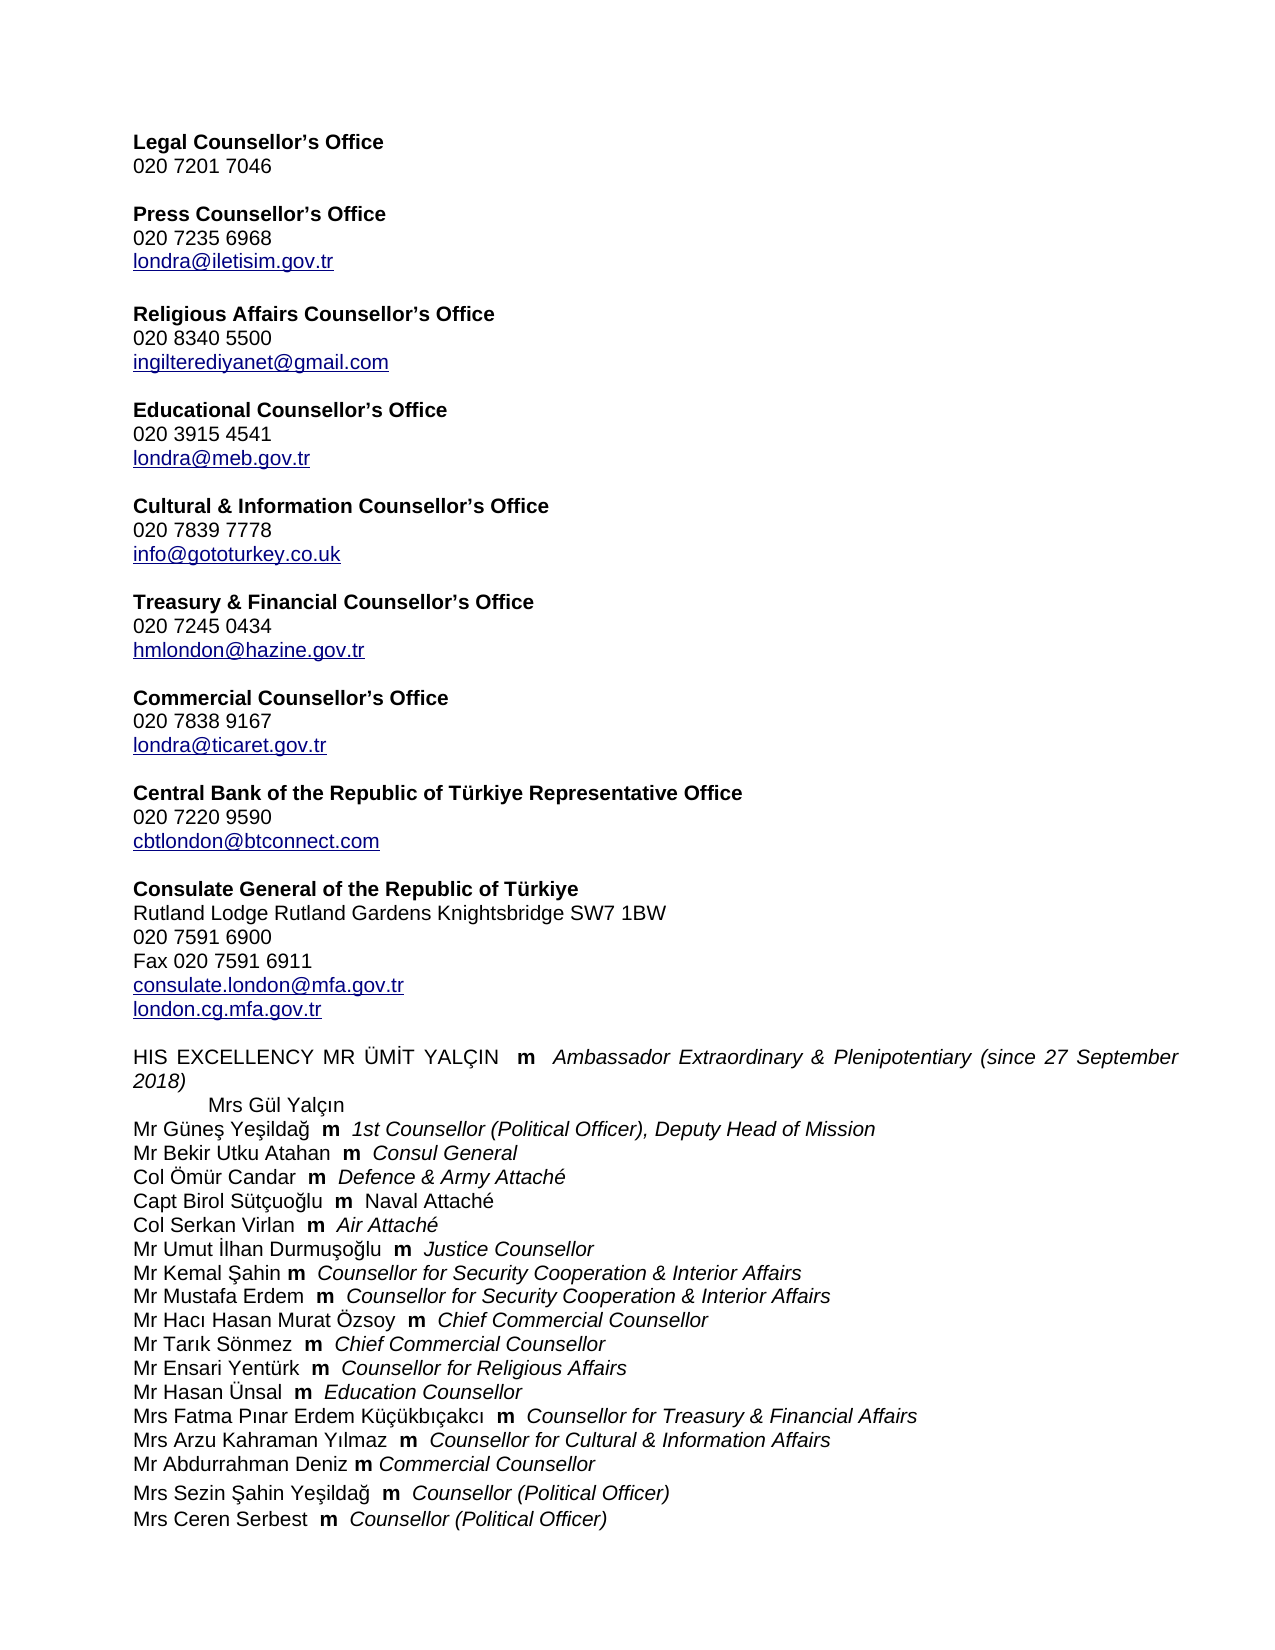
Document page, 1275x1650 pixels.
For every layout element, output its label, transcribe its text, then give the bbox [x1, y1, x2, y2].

text Press Counsellor’s Office [133, 201, 1181, 225]
text hmlondon@hazine.gov.tr [133, 637, 1181, 661]
text 020 7235 6968 [133, 225, 1181, 249]
text Mrs Fatma Pınar Erdem Küçükbıçakcı m Counsellor for Treasury & Financial Affairs [133, 1404, 1181, 1428]
text Educational Counsellor’s Office [133, 398, 1181, 422]
text Consulate General of the Republic of Türkiye [133, 877, 1181, 901]
text Legal Counsellor’s Office [133, 129, 1181, 153]
text Rutland Lodge Rutland Gardens Knightsbridge SW7 1BW [133, 901, 1181, 925]
text consulate.london@mfa.gov.tr [133, 973, 1181, 997]
text Mr Abdurrahman Deniz m Commercial Counsellor [133, 1452, 1181, 1476]
text londra@iletisim.gov.tr [133, 249, 1181, 273]
text londra@meb.gov.tr [133, 446, 1181, 470]
text His Excellency Mr Ümİt YalÇin m Ambassador Extraordinary & Plenipotentiary (since 27 September 2018) [133, 1045, 1181, 1093]
text Mrs Ceren Serbest m Counsellor (Political Officer) [133, 1506, 1181, 1530]
text Mrs Arzu Kahraman Yılmaz m Counsellor for Cultural & Information Affairs [133, 1428, 1181, 1452]
text Mrs Sezin Şahin Yeşildağ m Counsellor (Political Officer) [133, 1476, 1181, 1506]
text 020 7591 6900 [133, 925, 1181, 949]
text london.cg.mfa.gov.tr [133, 997, 1181, 1021]
text 020 7838 9167 [133, 709, 1181, 733]
text Mrs Gül Yalçın [208, 1093, 1181, 1117]
text 020 7220 9590 [133, 805, 1181, 829]
text Cultural & Information Counsellor’s Office [133, 494, 1181, 518]
text Fax 020 7591 6911 [133, 949, 1181, 973]
text 020 7201 7046 [133, 153, 1181, 177]
text cbtlondon@btconnect.com [133, 829, 1181, 853]
text Capt Birol Sütçuoğlu m Naval Attaché [133, 1188, 1181, 1212]
text 020 7245 0434 [133, 613, 1181, 637]
text Col Ömür Candar m Defence & Army Attaché [133, 1164, 1181, 1188]
text Treasury & Financial Counsellor’s Office [133, 589, 1181, 613]
text londra@ticaret.gov.tr [133, 733, 1181, 757]
text 020 7839 7778 [133, 518, 1181, 542]
text ingilterediyanet@gmail.com [133, 350, 1181, 374]
text 020 8340 5500 [133, 326, 1181, 350]
text Commercial Counsellor’s Office [133, 685, 1181, 709]
text Mr Kemal Şahin m Counsellor for Security Cooperation & Interior Affairs [133, 1260, 1181, 1284]
text Mr Ensari Yentürk m Counsellor for Religious Affairs [133, 1356, 1181, 1380]
text 020 3915 4541 [133, 422, 1181, 446]
text Mr Tarık Sönmez m Chief Commercial Counsellor [133, 1332, 1181, 1356]
text Mr Umut İlhan Durmuşoğlu m Justice Counsellor [133, 1236, 1181, 1260]
text Mr Hacı Hasan Murat Özsoy m Chief Commercial Counsellor [133, 1308, 1181, 1332]
text Religious Affairs Counsellor’s Office [133, 302, 1181, 326]
text Mr Mustafa Erdem m Counsellor for Security Cooperation & Interior Affairs [133, 1284, 1181, 1308]
text Mr Bekir Utku Atahan m Consul General [133, 1141, 1181, 1164]
text Central Bank of the Republic of Türkiye Representative Office [133, 781, 1181, 805]
text info@gototurkey.co.uk [133, 542, 1181, 566]
text Mr Hasan Ünsal m Education Counsellor [133, 1380, 1181, 1404]
text Col Serkan Virlan m Air Attaché [133, 1212, 1181, 1236]
text Mr Güneş Yeşildağ m 1st Counsellor (Political Officer), Deputy Head of Mission [133, 1117, 1181, 1141]
